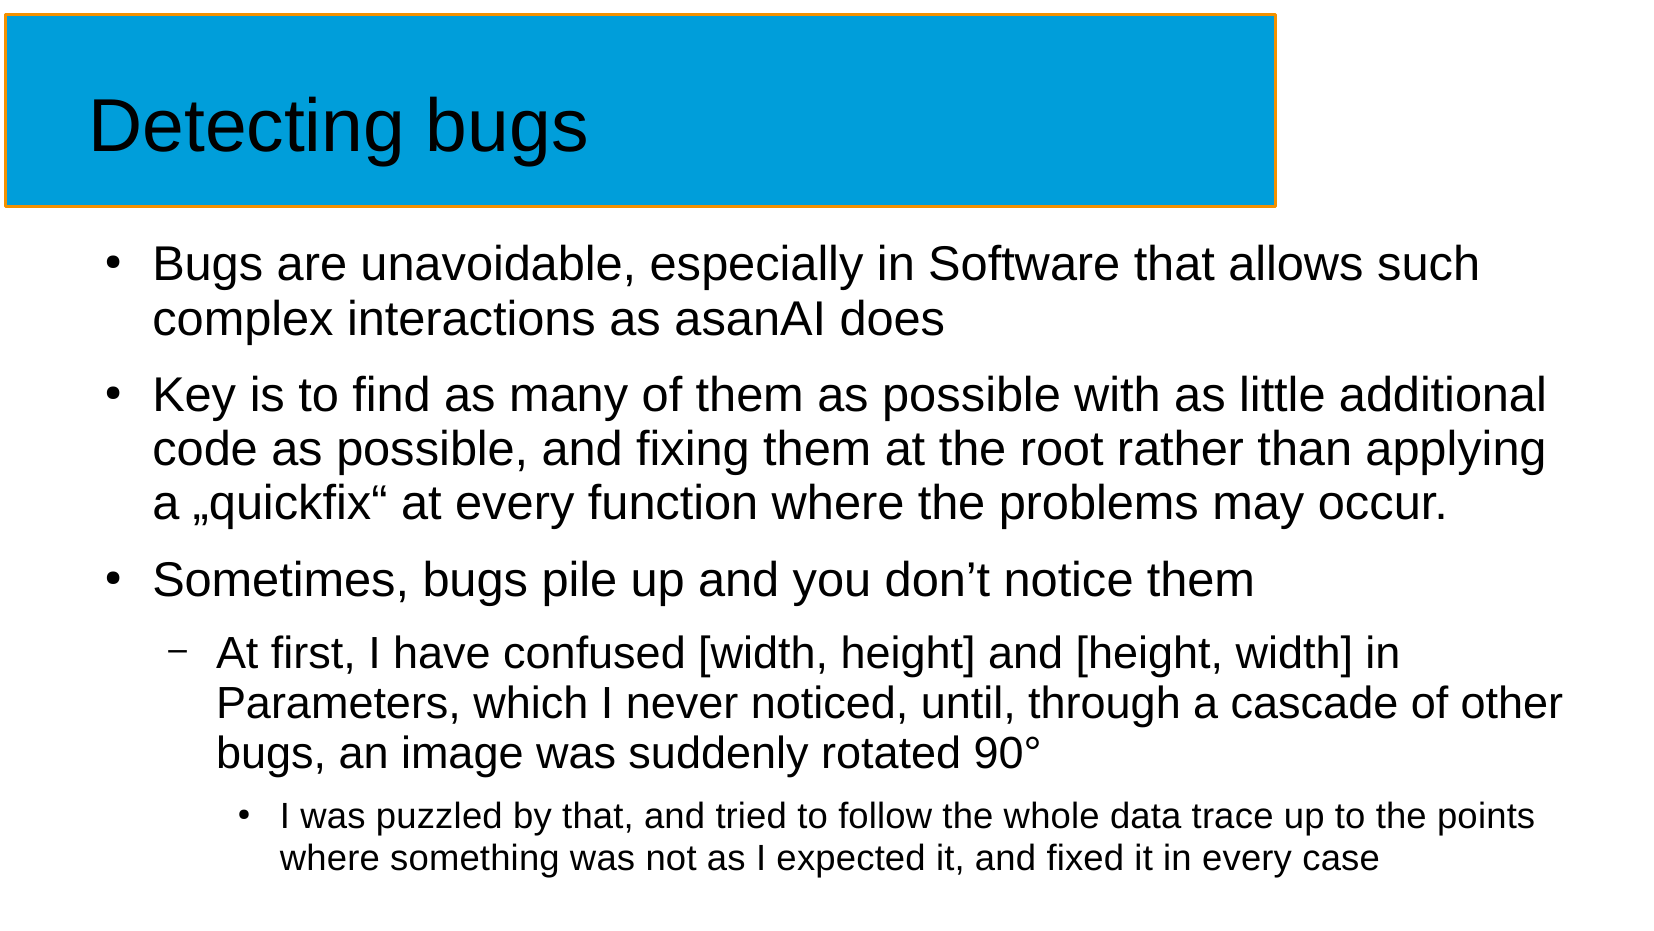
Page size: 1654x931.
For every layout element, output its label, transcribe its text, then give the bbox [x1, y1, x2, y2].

list Bugs are unavoidable, especially in Software that allows such complex interactions as asanAI does Key is to find as many of them as possible with as little additional code as possible, and fixing them at the root rather than applying a „quickfix“ at every function where the problems may occur. Sometimes, bugs pile up and you don’t notice them At first, I have confused [width, height] and [height, width] in Parameters, which I never noticed, until, through a cascade of other bugs, an image was suddenly rotated 90° I was puzzled by that, and tried to follow the whole data trace up to the points where something was not as I expected it, and fixed it in every case [88, 236, 1565, 901]
title Detecting bugs [88, 44, 1565, 207]
